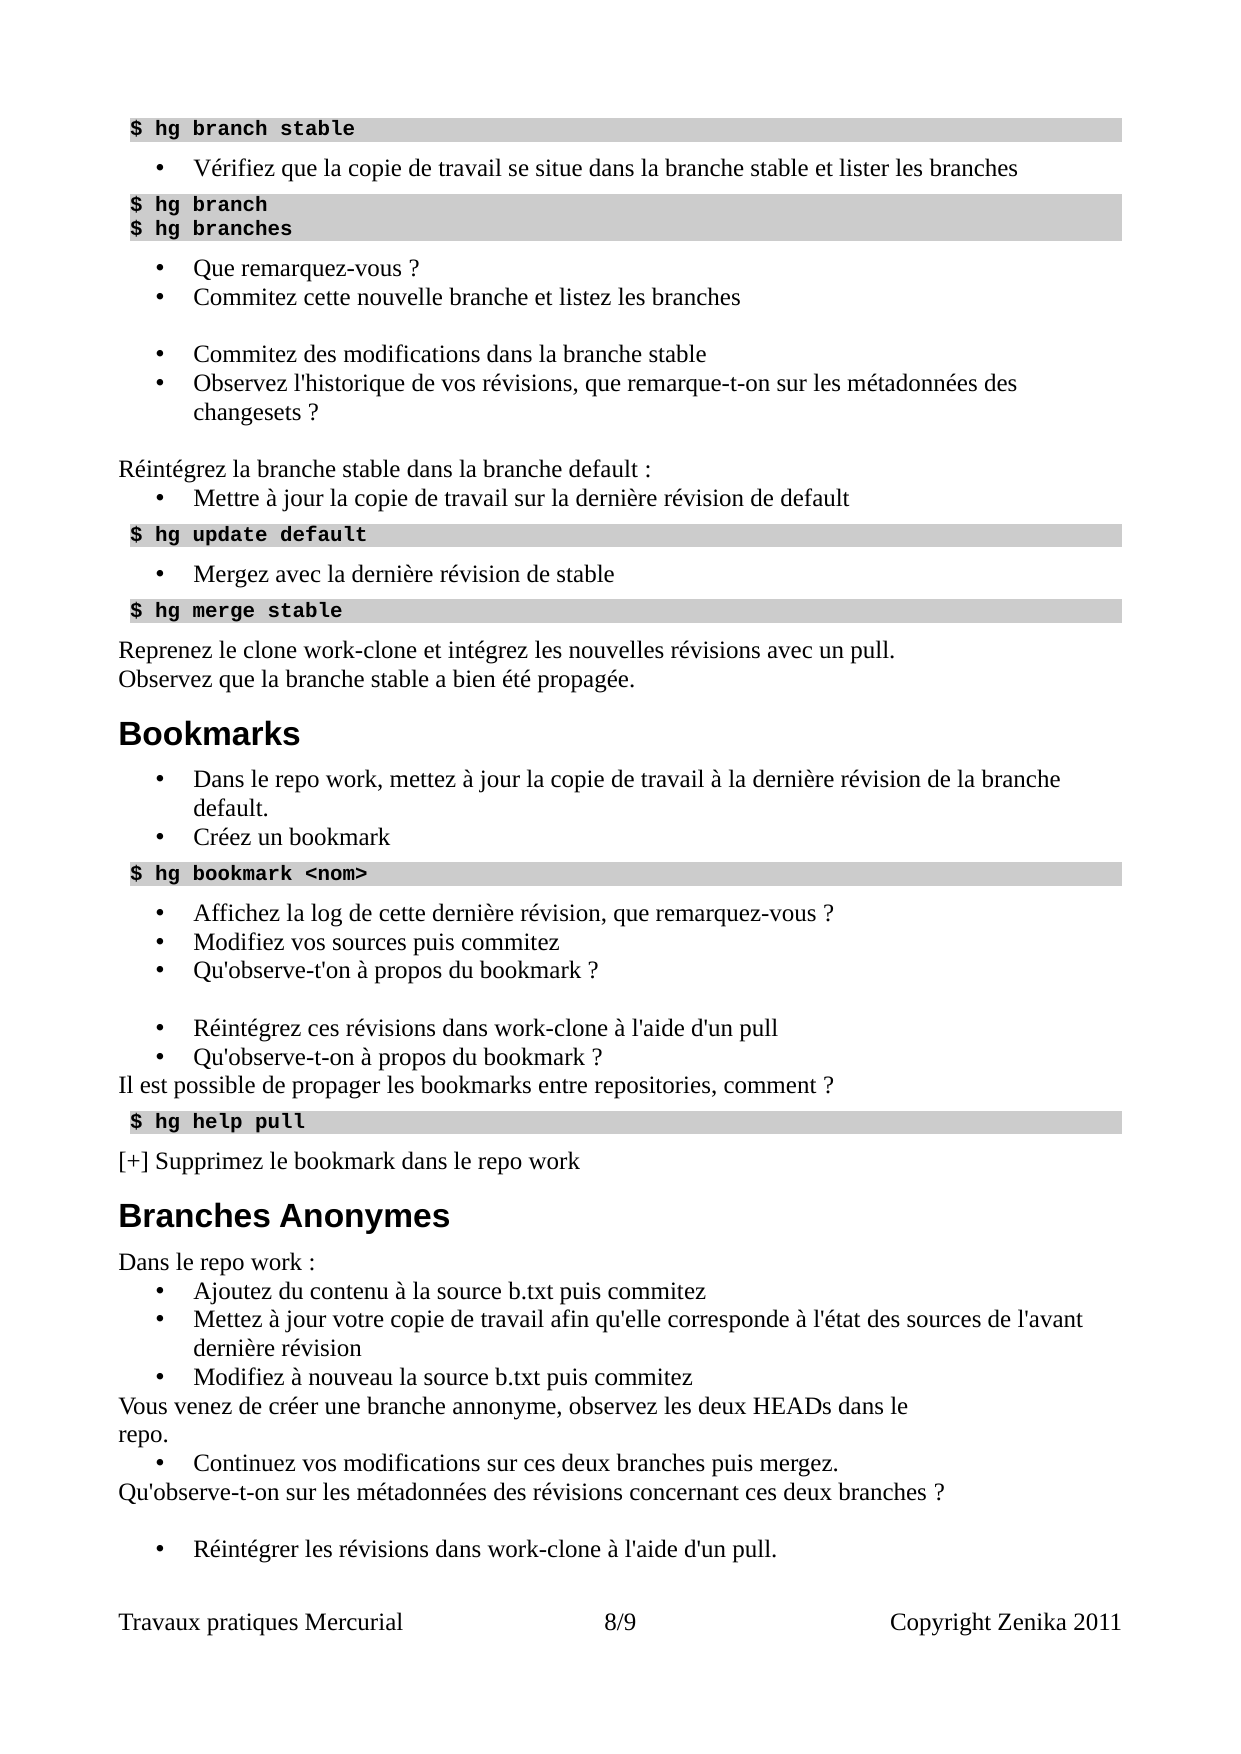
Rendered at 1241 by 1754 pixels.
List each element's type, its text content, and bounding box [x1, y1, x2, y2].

text Vous venez de créer une branche annonyme, observez les deux HEADs dans le [118, 1391, 1122, 1419]
text Réintégrez la branche stable dans la branche default : [118, 454, 1122, 483]
list Continuez vos modifications sur ces deux branches puis mergez. [156, 1448, 1122, 1477]
list Commitez des modifications dans la branche stable [156, 339, 1122, 368]
list Modifiez vos sources puis commitez [156, 927, 1122, 955]
list Modifiez à nouveau la source b.txt puis commitez [156, 1362, 1122, 1391]
list Mettre à jour la copie de travail sur la dernière révision de default [156, 483, 1122, 512]
text Qu'observe-t-on sur les métadonnées des révisions concernant ces deux branches ? [118, 1477, 1122, 1506]
text $ hg help pull [130, 1111, 1122, 1134]
list Observez l'historique de vos révisions, que remarque-t-on sur les métadonnées des changesets ? [156, 368, 1122, 426]
subtitle Branches Anonymes [118, 1196, 1122, 1234]
list Que remarquez-vous ? [156, 253, 1122, 282]
text $ hg branch stable [130, 118, 1122, 142]
text Dans le repo work : [118, 1247, 1122, 1276]
list Ajoutez du contenu à la source b.txt puis commitez [156, 1276, 1122, 1304]
list Commitez cette nouvelle branche et listez les branches [156, 282, 1122, 311]
text [+] Supprimez le bookmark dans le repo work [118, 1146, 1122, 1175]
list Dans le repo work, mettez à jour la copie de travail à la dernière révision de la branche default. [156, 764, 1122, 822]
list Réintégrer les révisions dans work-clone à l'aide d'un pull. [156, 1534, 1122, 1563]
list Mettez à jour votre copie de travail afin qu'elle corresponde à l'état des sources de l'avant dernière révision [156, 1304, 1122, 1362]
text $ hg update default [130, 524, 1122, 547]
list Mergez avec la dernière révision de stable [156, 559, 1122, 588]
text $ hg merge stable [130, 599, 1122, 623]
list Créez un bookmark [156, 822, 1122, 851]
list Vérifiez que la copie de travail se situe dans la branche stable et lister les branches [156, 153, 1122, 182]
text $ hg branch $ hg branches [130, 194, 1122, 241]
list Qu'observe-t'on à propos du bookmark ? [156, 955, 1122, 984]
text $ hg bookmark <nom> [130, 862, 1122, 886]
text Reprenez le clone work-clone et intégrez les nouvelles révisions avec un pull. [118, 635, 1122, 664]
list Affichez la log de cette dernière révision, que remarquez-vous ? [156, 898, 1122, 927]
list Qu'observe-t-on à propos du bookmark ? [156, 1042, 1122, 1070]
subtitle Bookmarks [118, 713, 1122, 752]
text repo. [118, 1419, 1122, 1448]
text Il est possible de propager les bookmarks entre repositories, comment ? [118, 1070, 1122, 1099]
list Réintégrez ces révisions dans work-clone à l'aide d'un pull [156, 1013, 1122, 1042]
text Observez que la branche stable a bien été propagée. [118, 664, 1122, 692]
